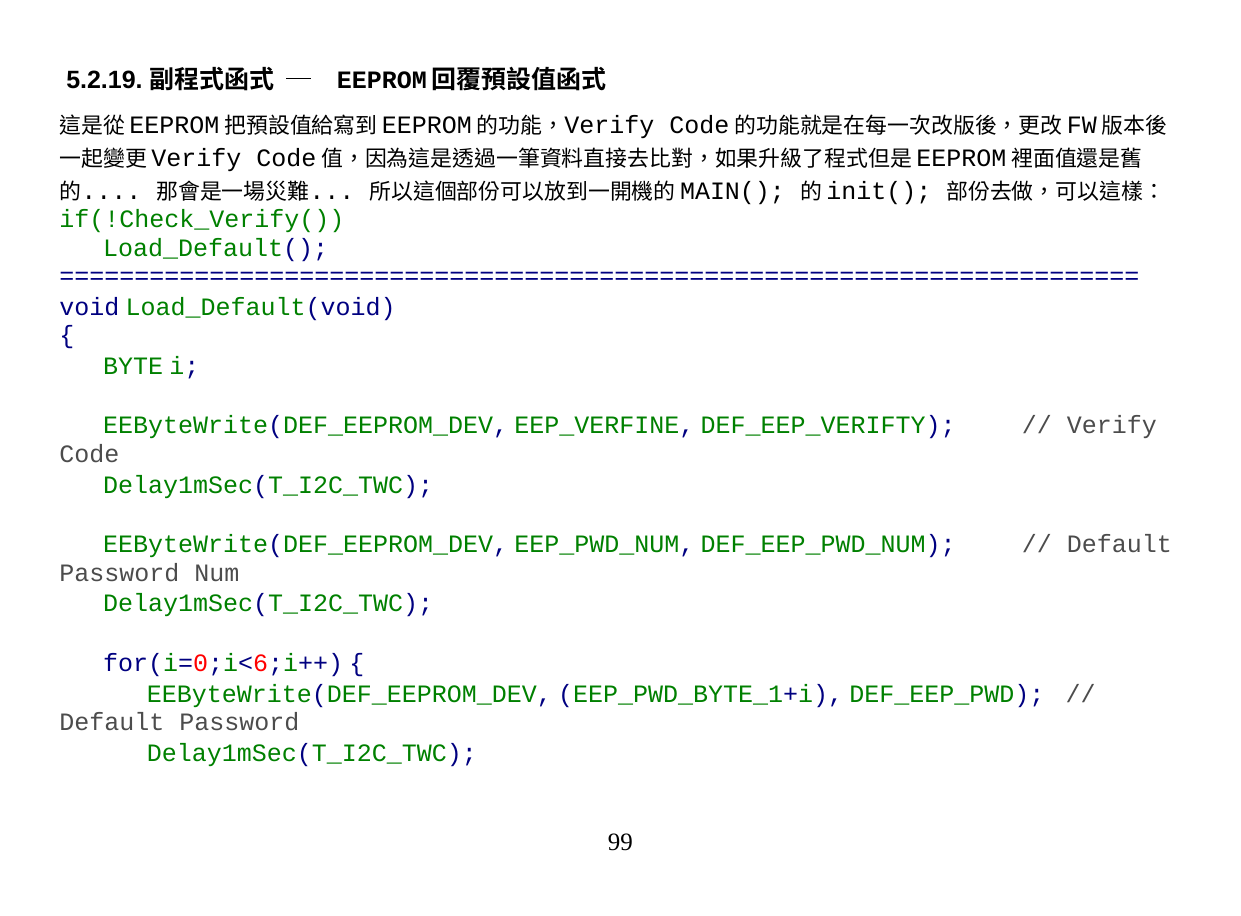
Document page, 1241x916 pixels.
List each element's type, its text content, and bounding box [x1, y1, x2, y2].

text Delay1mSec(T_I2C_TWC); [59, 738, 1181, 769]
text void Load_Default(void) [59, 292, 1181, 323]
text EEByteWrite(DEF_EEPROM_DEV, EEP_PWD_NUM, DEF_EEP_PWD_NUM); // Default Password Num [59, 529, 1181, 588]
text Delay1mSec(T_I2C_TWC); [59, 588, 1181, 619]
text Delay1mSec(T_I2C_TWC); [59, 470, 1181, 501]
text if(!Check_Verify()) [59, 207, 1181, 235]
text { [59, 323, 1181, 351]
subtitle 副程式函式 ─ EEPROM回覆預設值函式 [59, 59, 1181, 96]
text EEByteWrite(DEF_EEPROM_DEV, EEP_VERFINE, DEF_EEP_VERIFTY); // Verify Code [59, 411, 1181, 470]
text ======================================================================== [59, 263, 1181, 292]
text Load_Default(); [59, 235, 1181, 263]
text EEByteWrite(DEF_EEPROM_DEV, (EEP_PWD_BYTE_1+i), DEF_EEP_PWD); // Default Password [59, 679, 1181, 738]
text for(i=0;i<6;i++) { [59, 648, 1181, 679]
text BYTE i; [59, 351, 1181, 382]
text 這是從EEPROM把預設值給寫到EEPROM的功能，Verify Code的功能就是在每一次改版後，更改FW版本後一起變更Verify Code值，因為這是透過一筆資料直接去比對，如果升級了程式但是EEPROM裡面值還是舊的.... 那會是一場災難... 所以這個部份可以放到一開機的MAIN(); 的init(); 部份去做，可以這樣： [59, 108, 1181, 207]
